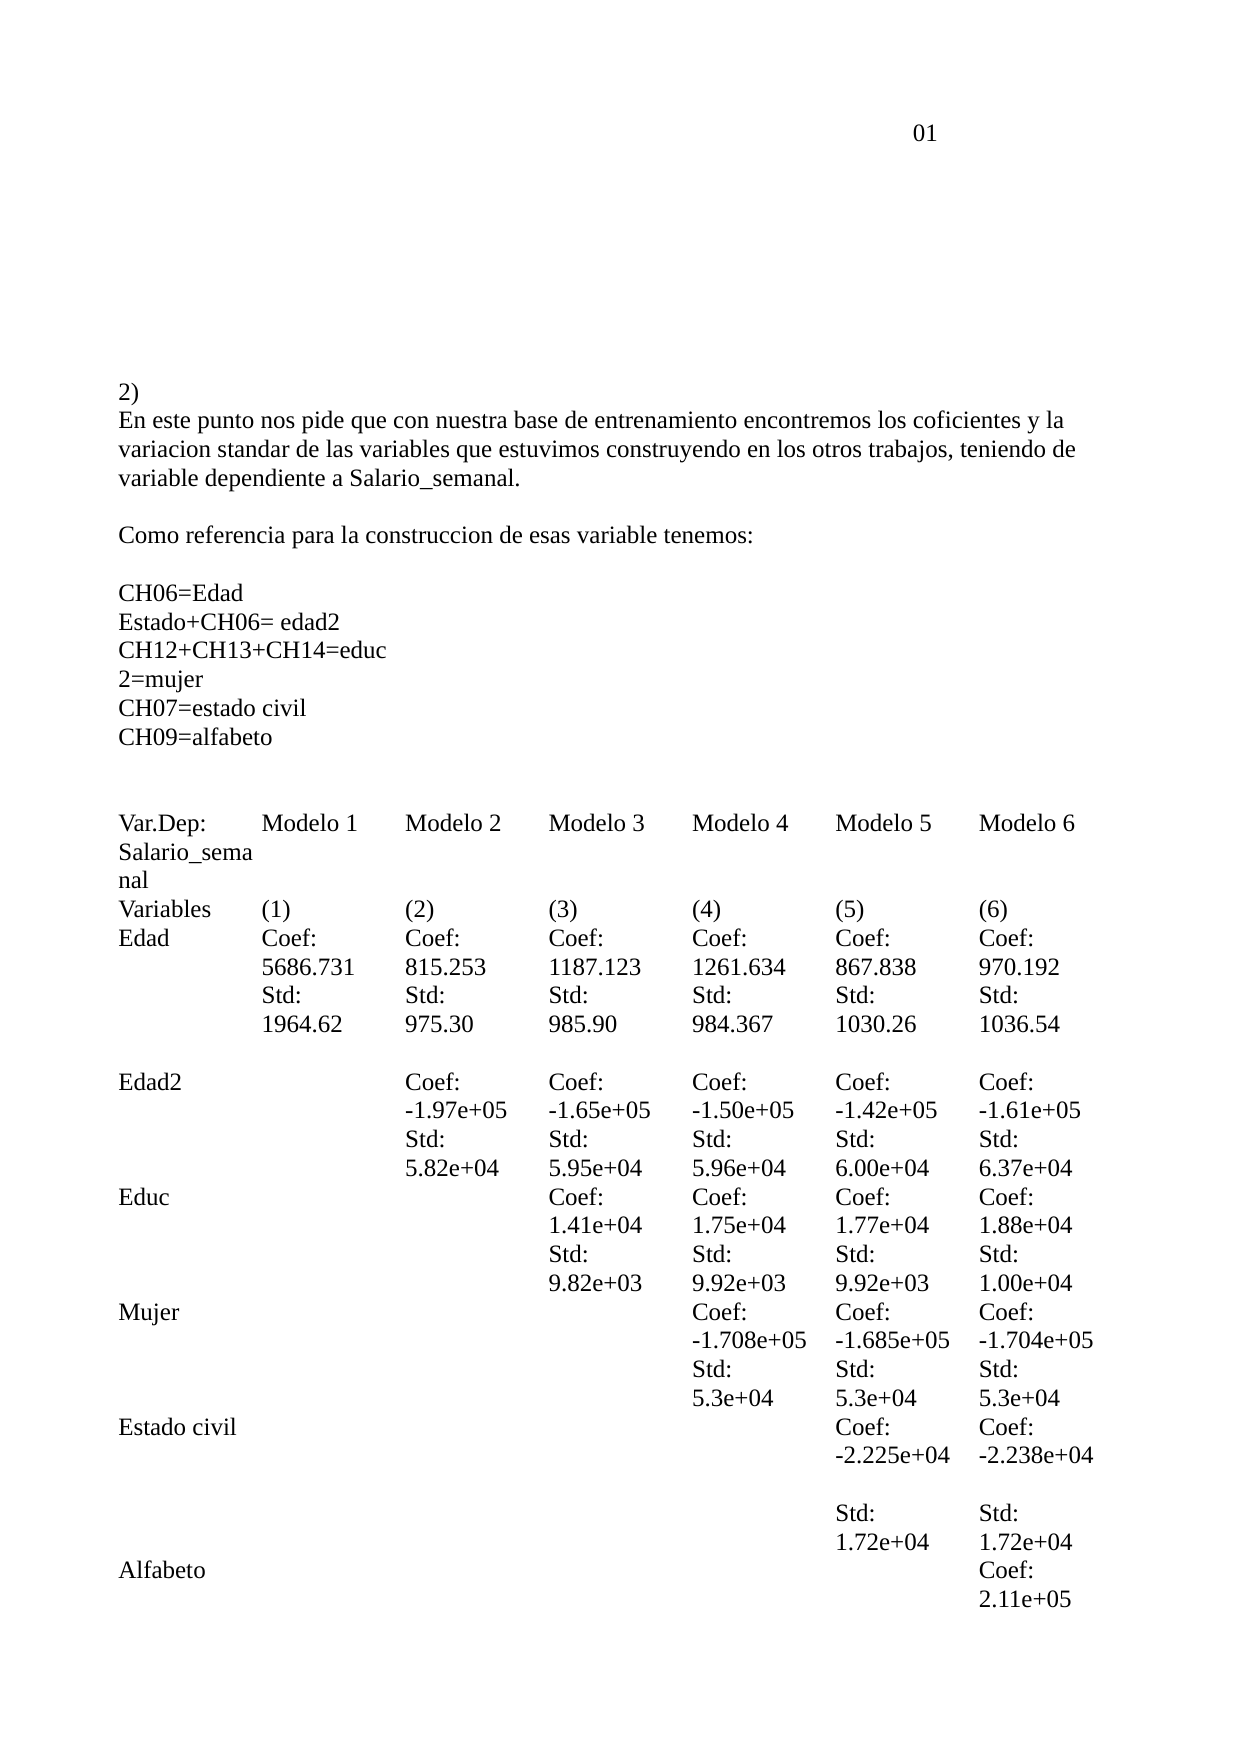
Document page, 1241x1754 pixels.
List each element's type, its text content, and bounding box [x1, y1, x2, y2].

text 2) [118, 377, 1122, 406]
table_header Modelo 4 [692, 808, 835, 894]
table_cell Coef: 1.41e+04 Std: 9.82e+03 [548, 1182, 692, 1297]
table_cell [261, 1067, 405, 1182]
table_cell Coef: 867.838 Std: 1030.26 [835, 923, 978, 1067]
table_cell [225, 118, 332, 147]
table_cell Coef: -1.708e+05 Std: 5.3e+04 [692, 1297, 835, 1412]
table_cell [548, 1556, 692, 1613]
table_cell 01 [872, 118, 978, 147]
table_cell Coef: -1.685e+05 Std: 5.3e+04 [835, 1297, 978, 1412]
table_cell [692, 1556, 835, 1613]
text Como referencia para la construccion de esas variable tenemos: [118, 521, 1122, 549]
table_cell (1) [261, 894, 405, 923]
table_cell Coef: 1.88e+04 Std: 1.00e+04 [979, 1182, 1122, 1297]
table_cell Coef: -1.50e+05 Std: 5.96e+04 [692, 1067, 835, 1182]
table_cell Coef: 1.75e+04 Std: 9.92e+03 [692, 1182, 835, 1297]
table_header Var.Dep: Salario_semanal [118, 808, 261, 894]
table_cell [445, 118, 551, 147]
text CH12+CH13+CH14=educ [118, 636, 1122, 664]
text CH07=estado civil [118, 693, 1122, 722]
table_cell (4) [692, 894, 835, 923]
table_header Modelo 5 [835, 808, 978, 894]
table_cell (3) [548, 894, 692, 923]
table_cell Variables [118, 894, 261, 923]
table_cell [835, 1556, 978, 1613]
table_cell (2) [405, 894, 548, 923]
table_cell [261, 1556, 405, 1613]
table_cell (5) [835, 894, 978, 923]
table_cell Coef: 815.253 Std: 975.30 [405, 923, 548, 1067]
table_cell Coef: 5686.731 Std: 1964.62 [261, 923, 405, 1067]
table_cell [548, 1412, 692, 1556]
table_cell [405, 1412, 548, 1556]
table_cell [548, 1297, 692, 1412]
table_cell [115, 118, 225, 147]
table_cell [979, 118, 1085, 147]
table_cell Coef: -1.97e+05 Std: 5.82e+04 [405, 1067, 548, 1182]
table_cell [765, 118, 872, 147]
table_cell [692, 1412, 835, 1556]
text 2=mujer [118, 664, 1122, 693]
table_header Modelo 6 [979, 808, 1122, 894]
table_cell Coef: -1.65e+05 Std: 5.95e+04 [548, 1067, 692, 1182]
text CH09=alfabeto [118, 722, 1122, 751]
table_cell Coef: 1261.634 Std: 984.367 [692, 923, 835, 1067]
table_cell Coef: -1.704e+05 Std: 5.3e+04 [979, 1297, 1122, 1412]
table_cell [551, 118, 658, 147]
table_header Modelo 3 [548, 808, 692, 894]
table_cell Mujer [118, 1297, 261, 1412]
table_cell Educ [118, 1182, 261, 1297]
table_cell (6) [979, 894, 1122, 923]
table_cell Coef: -1.61e+05 Std: 6.37e+04 [979, 1067, 1122, 1182]
table_cell Coef: 970.192 Std: 1036.54 [979, 923, 1122, 1067]
table_cell [405, 1182, 548, 1297]
table_cell Estado civil [118, 1412, 261, 1556]
table_cell [261, 1297, 405, 1412]
table_cell Edad2 [118, 1067, 261, 1182]
table_cell Coef: -2.238e+04 Std: 1.72e+04 [979, 1412, 1122, 1556]
table_cell Edad [118, 923, 261, 1067]
table_header Modelo 2 [405, 808, 548, 894]
table_cell [261, 1412, 405, 1556]
text En este punto nos pide que con nuestra base de entrenamiento encontremos los coficientes y la variacion standar de las variables que estuvimos construyendo en los otros trabajos, teniendo de variable dependiente a Salario_semanal. [118, 406, 1122, 492]
table_cell Alfabeto [118, 1556, 261, 1613]
text CH06=Edad [118, 578, 1122, 607]
table_cell Coef: 1.77e+04 Std: 9.92e+03 [835, 1182, 978, 1297]
table_cell Coef: -1.42e+05 Std: 6.00e+04 [835, 1067, 978, 1182]
table_cell Coef: 1187.123 Std: 985.90 [548, 923, 692, 1067]
table_cell Coef: 2.11e+05 [979, 1556, 1122, 1613]
text Estado+CH06= edad2 [118, 607, 1122, 636]
table_cell [261, 1182, 405, 1297]
table_cell [405, 1556, 548, 1613]
table_cell [332, 118, 445, 147]
table_cell [658, 118, 765, 147]
table_cell [405, 1297, 548, 1412]
table_cell Coef: -2.225e+04 Std: 1.72e+04 [835, 1412, 978, 1556]
table_header Modelo 1 [261, 808, 405, 894]
